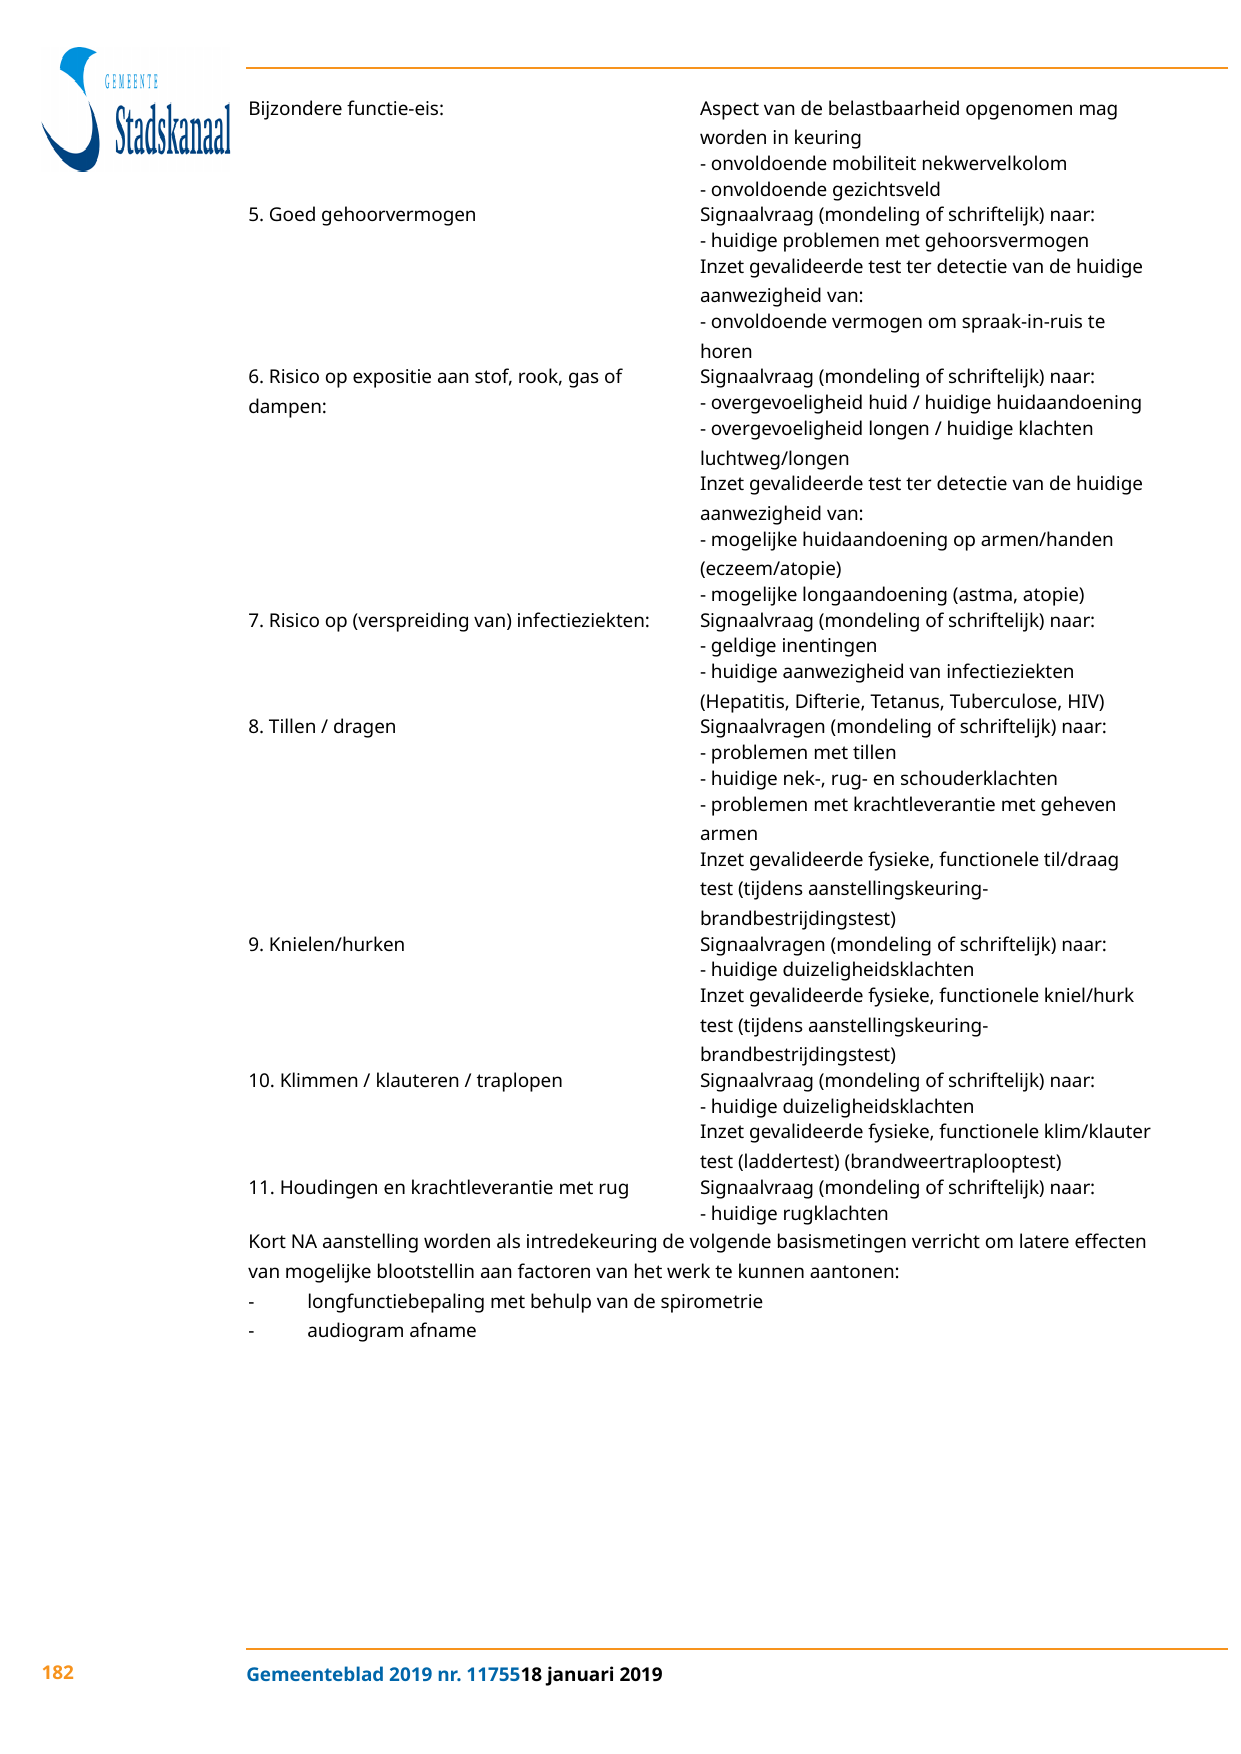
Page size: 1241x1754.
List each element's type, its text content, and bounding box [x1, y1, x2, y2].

table_cell - onvoldoende mobiliteit nekwervelkolom [700, 150, 1152, 176]
table_cell - problemen met krachtleverantie met geheven armen [700, 791, 1152, 846]
table_cell Inzet gevalideerde test ter detectie van de huidige aanwezigheid van: [700, 253, 1152, 308]
table_cell Inzet gevalideerde fysieke, functionele klim/klauter test (laddertest) (brandweertraplooptest) [700, 1119, 1152, 1174]
table_cell 10. Klimmen / klauteren / traplopen [248, 1067, 700, 1174]
table_cell - huidige duizeligheidsklachten [700, 957, 1152, 982]
table_header Bijzondere functie-eis: [248, 95, 700, 150]
table_cell - geldige inentingen [700, 633, 1152, 658]
picture [41, 47, 231, 172]
table_cell - problemen met tillen [700, 739, 1152, 765]
table_cell - huidige aanwezigheid van infectieziekten (Hepatitis, Difterie, Tetanus, Tuberculose, HIV) [700, 658, 1152, 713]
text Kort NA aanstelling worden als intredekeuring de volgende basismetingen verricht om latere effecten van mogelijke blootstellin aan factoren van het werk te kunnen aantonen: [248, 1229, 1152, 1284]
table_cell 9. Knielen/hurken [248, 931, 700, 957]
table_cell Signaalvraag (mondeling of schriftelijk) naar: [700, 364, 1152, 389]
table_cell - overgevoeligheid longen / huidige klachten luchtweg/longen [700, 415, 1152, 470]
table_cell - huidige problemen met gehoorsvermogen [700, 227, 1152, 253]
table_cell 6. Risico op expositie aan stof, rook, gas of dampen: [248, 364, 700, 607]
table_cell - onvoldoende vermogen om spraak-in-ruis te horen [700, 308, 1152, 364]
list audiogram afname [248, 1317, 1152, 1343]
table_cell 11. Houdingen en krachtleverantie met rug [248, 1174, 700, 1200]
table_cell 5. Goed gehoorvermogen [248, 202, 700, 364]
table_cell - overgevoeligheid huid / huidige huidaandoening [700, 389, 1152, 415]
table_cell Inzet gevalideerde fysieke, functionele kniel/hurk test (tijdens aanstellingskeuring-brandbestrijdingstest) [700, 983, 1152, 1067]
table_cell - onvoldoende gezichtsveld [700, 176, 1152, 202]
table_cell Signaalvraag (mondeling of schriftelijk) naar: [700, 202, 1152, 227]
table_cell Signaalvraag (mondeling of schriftelijk) naar: [700, 607, 1152, 632]
table_cell 8. Tillen / dragen [248, 714, 700, 931]
table_cell - huidige rugklachten [700, 1200, 1152, 1226]
table_header Aspect van de belastbaarheid opgenomen mag worden in keuring [700, 95, 1152, 150]
table_cell Signaalvraag (mondeling of schriftelijk) naar: [700, 1067, 1152, 1093]
table_cell - huidige nek-, rug- en schouderklachten [700, 765, 1152, 791]
table_cell Inzet gevalideerde test ter detectie van de huidige aanwezigheid van: [700, 470, 1152, 526]
table_cell 7. Risico op (verspreiding van) infectieziekten: [248, 607, 700, 713]
table_cell Inzet gevalideerde fysieke, functionele til/draag test (tijdens aanstellingskeuring-brandbestrijdingstest) [700, 846, 1152, 931]
table_cell - mogelijke huidaandoening op armen/handen (eczeem/atopie) [700, 526, 1152, 581]
table_cell Signaalvraag (mondeling of schriftelijk) naar: [700, 1174, 1152, 1200]
table_cell Signaalvragen (mondeling of schriftelijk) naar: [700, 931, 1152, 957]
table_cell - huidige duizeligheidsklachten [700, 1093, 1152, 1119]
table_cell Signaalvragen (mondeling of schriftelijk) naar: [700, 714, 1152, 739]
table_cell [248, 150, 700, 202]
table_cell - mogelijke longaandoening (astma, atopie) [700, 581, 1152, 607]
list longfunctiebepaling met behulp van de spirometrie [248, 1288, 1152, 1314]
